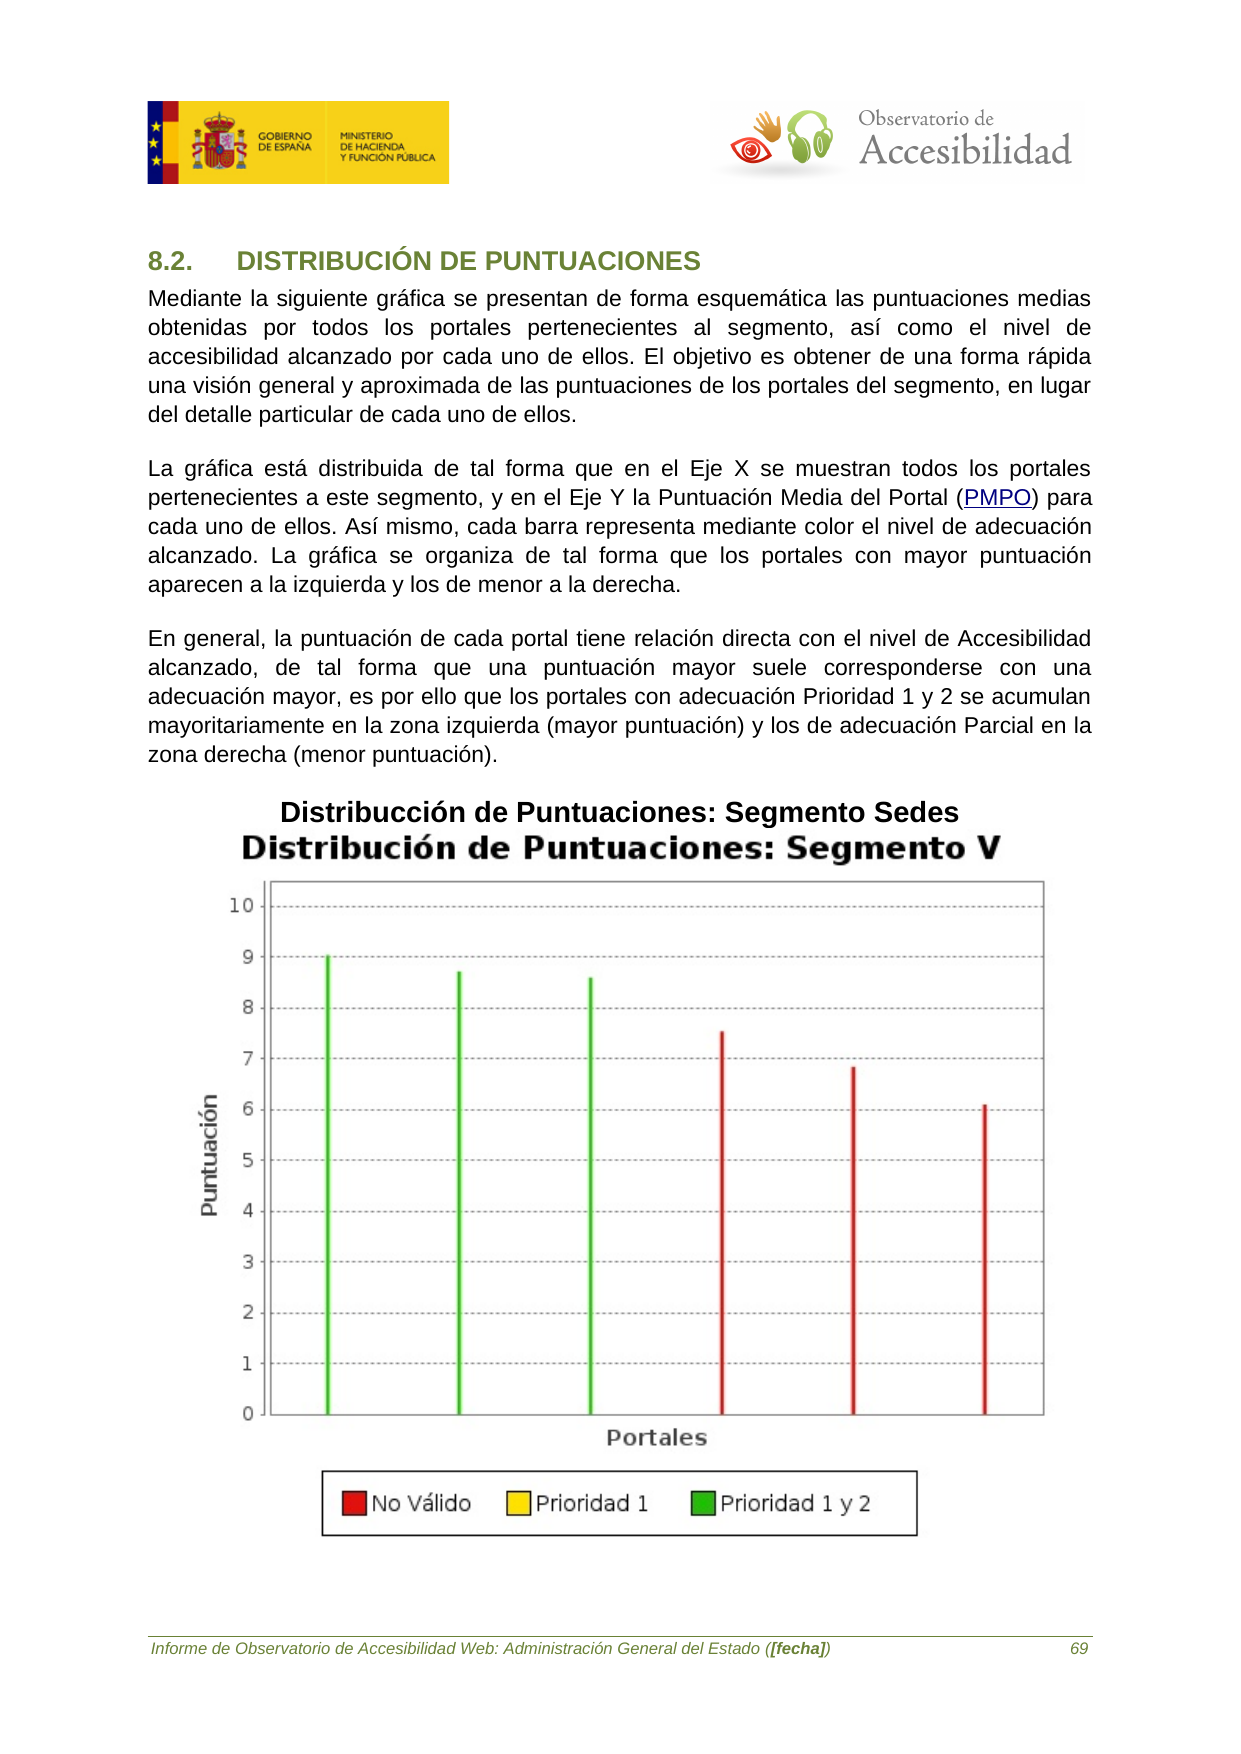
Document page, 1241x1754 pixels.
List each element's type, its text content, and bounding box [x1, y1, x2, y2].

picture [710, 101, 1086, 184]
picture [178, 828, 1062, 1538]
text Distribucción de Puntuaciones: Segmento Sedes [148, 795, 1092, 828]
subtitle Distribución de puntuaciones [148, 245, 1092, 276]
text Mediante la siguiente gráfica se presentan de forma esquemática las puntuaciones medias obtenidas por todos los portales pertenecientes al segmento, así como el nivel de accesibilidad alcanzado por cada uno de ellos. El objetivo es obtener de una forma rápida una visión general y aproximada de las puntuaciones de los portales del segmento, en lugar del detalle particular de cada uno de ellos. [148, 285, 1092, 427]
text La gráfica está distribuida de tal forma que en el Eje X se muestran todos los portales pertenecientes a este segmento, y en el Eje Y la Puntuación Media del Portal (PMPO) para cada uno de ellos. Así mismo, cada barra representa mediante color el nivel de adecuación alcanzado. La gráfica se organiza de tal forma que los portales con mayor puntuación aparecen a la izquierda y los de menor a la derecha. [148, 455, 1092, 597]
picture [147, 101, 450, 184]
text En general, la puntuación de cada portal tiene relación directa con el nivel de Accesibilidad alcanzado, de tal forma que una puntuación mayor suele corresponderse con una adecuación mayor, es por ello que los portales con adecuación Prioridad 1 y 2 se acumulan mayoritariamente en la zona izquierda (mayor puntuación) y los de adecuación Parcial en la zona derecha (menor puntuación). [148, 625, 1092, 767]
